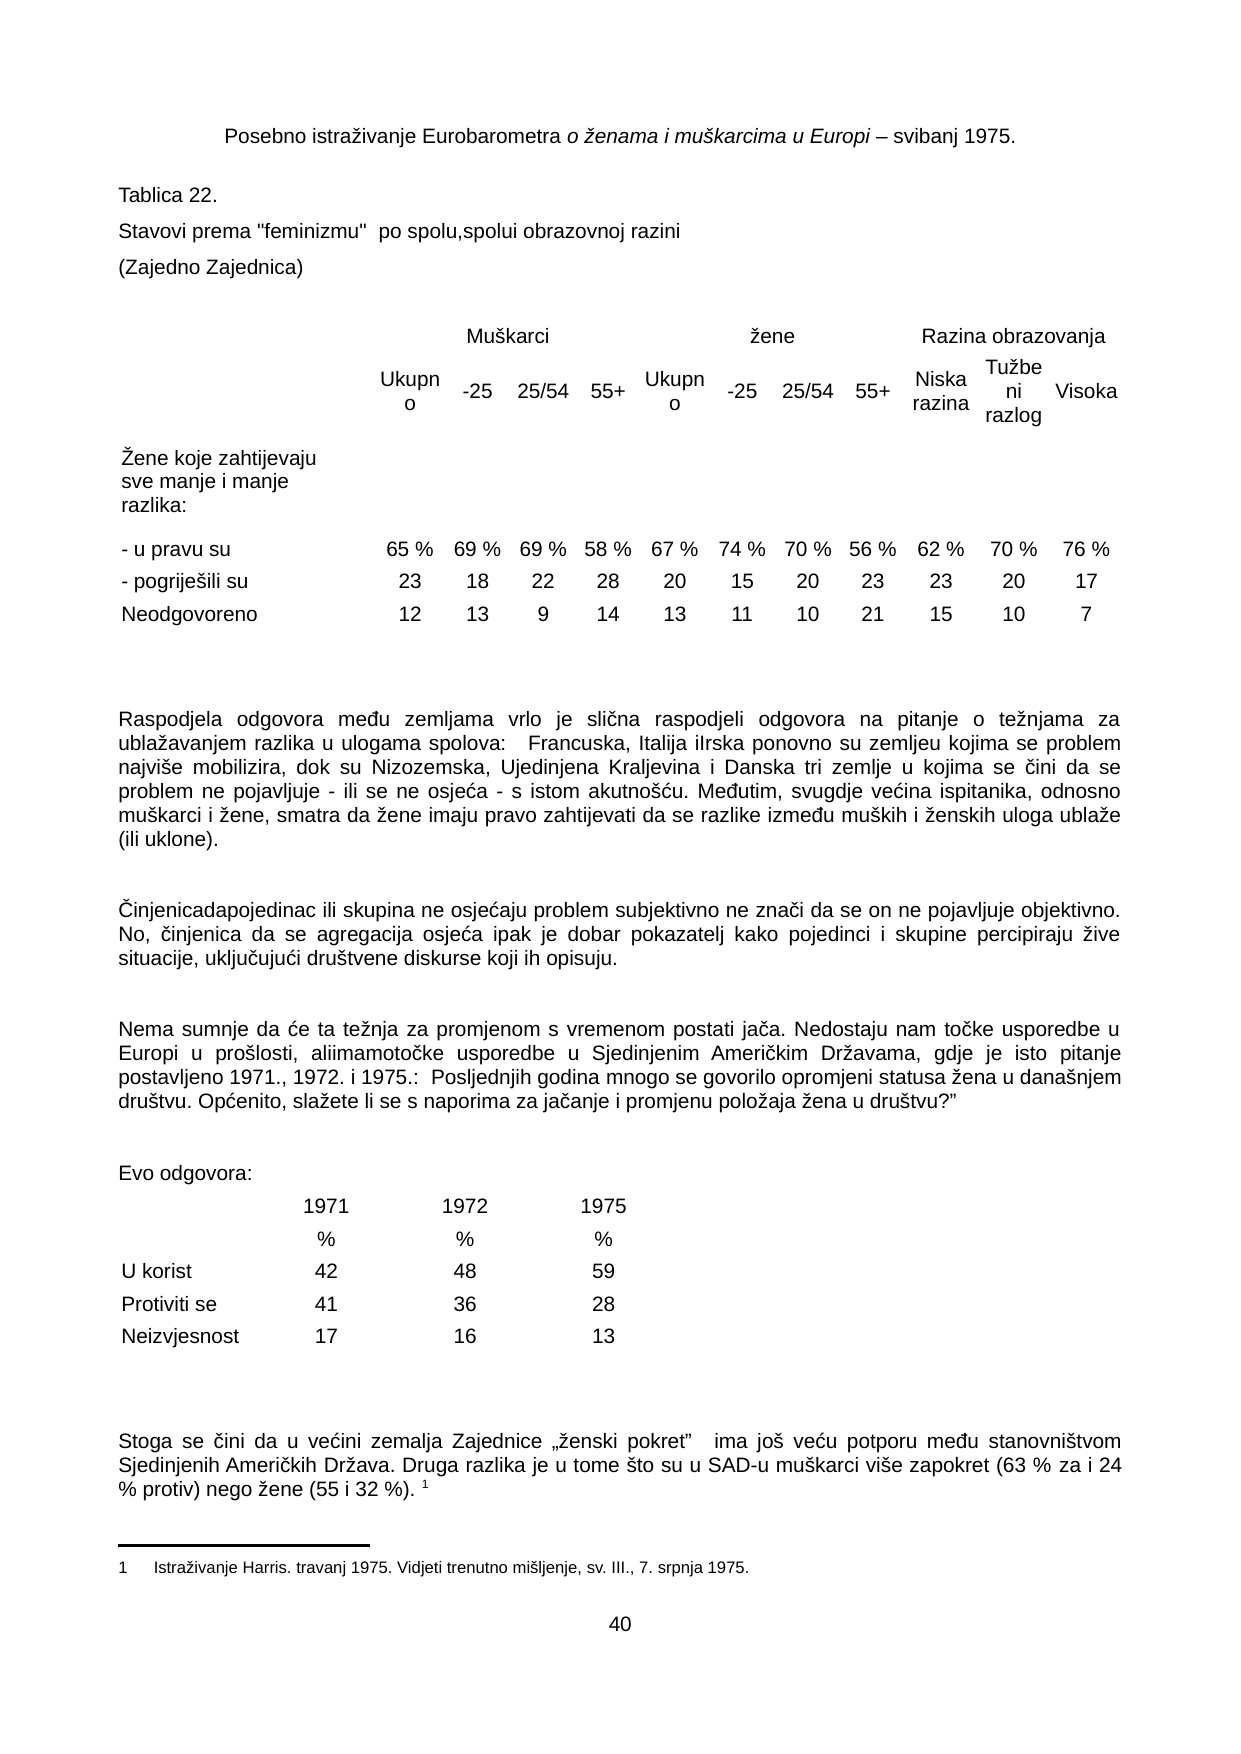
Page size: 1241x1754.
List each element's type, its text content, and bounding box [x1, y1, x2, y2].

table_cell 74 % [709, 533, 775, 565]
table_cell 62 % [905, 533, 977, 565]
table_cell 13 [640, 598, 709, 630]
table_header 1975 [534, 1190, 673, 1222]
table_cell 76 % [1050, 533, 1122, 565]
table_cell 69 % [510, 533, 576, 565]
table_cell 28 [534, 1287, 673, 1320]
table_cell [905, 430, 977, 533]
table_cell 15 [905, 598, 977, 630]
table_cell 14 [576, 598, 640, 630]
table_cell 13 [444, 598, 510, 630]
table_cell 9 [510, 598, 576, 630]
table_cell 23 [841, 565, 905, 597]
table_cell Niska razina [905, 352, 977, 430]
table_header Razina obrazovanja [905, 320, 1122, 352]
table_cell 17 [1050, 565, 1122, 597]
table_cell [576, 430, 640, 533]
table_cell 17 [257, 1320, 395, 1352]
text Stavovi prema "feminizmu" po spolu,spolui obrazovnoj razini [118, 219, 1122, 243]
table_cell Neizvjesnost [118, 1320, 257, 1352]
table_cell - pogriješili su [118, 565, 327, 597]
table_cell [118, 352, 327, 430]
table_cell Ukupno [375, 352, 444, 430]
table_cell [118, 1223, 257, 1255]
table_cell [1050, 430, 1122, 533]
table_header 1971 [257, 1190, 395, 1222]
table_cell 15 [709, 565, 775, 597]
table_cell 69 % [444, 533, 510, 565]
text (Zajedno Zajednica) [118, 254, 1122, 278]
table_cell [510, 430, 576, 533]
table_cell [327, 430, 375, 533]
table_cell 13 [534, 1320, 673, 1352]
table_cell 10 [977, 598, 1050, 630]
table_cell - u pravu su [118, 533, 327, 565]
table_header žene [640, 320, 905, 352]
table_cell 28 [576, 565, 640, 597]
table_cell 23 [375, 565, 444, 597]
table_cell 59 [534, 1255, 673, 1287]
table_cell 10 [775, 598, 841, 630]
table_cell [327, 533, 375, 565]
table_cell Tužbeni razlog [977, 352, 1050, 430]
table_header 1972 [395, 1190, 534, 1222]
table_cell 12 [375, 598, 444, 630]
table_cell 25/54 [775, 352, 841, 430]
table_cell 36 [395, 1287, 534, 1320]
table_header Muškarci [375, 320, 640, 352]
table_header [118, 320, 327, 352]
table_cell % [395, 1223, 534, 1255]
table_cell Protiviti se [118, 1287, 257, 1320]
table_cell [841, 430, 905, 533]
table_cell 22 [510, 565, 576, 597]
table_cell Neodgovoreno [118, 598, 327, 630]
table_cell 55+ [576, 352, 640, 430]
table_cell [327, 598, 375, 630]
table_cell [709, 430, 775, 533]
text Tablica 22. [118, 183, 1122, 207]
table_header [118, 1190, 257, 1222]
text Evo odgovora: [118, 1160, 1122, 1184]
table_cell 70 % [775, 533, 841, 565]
table_cell % [257, 1223, 395, 1255]
table_cell 20 [977, 565, 1050, 597]
table_cell 20 [775, 565, 841, 597]
table_cell Ukupno [640, 352, 709, 430]
table_cell 21 [841, 598, 905, 630]
table_cell 55+ [841, 352, 905, 430]
table_cell 23 [905, 565, 977, 597]
table_cell 70 % [977, 533, 1050, 565]
table_cell 16 [395, 1320, 534, 1352]
table_cell [375, 430, 444, 533]
table_cell 42 [257, 1255, 395, 1287]
table_cell 65 % [375, 533, 444, 565]
table_cell Žene koje zahtijevaju sve manje i manje razlika: [118, 430, 327, 533]
table_cell 18 [444, 565, 510, 597]
text Raspodjela odgovora među zemljama vrlo je slična raspodjeli odgovora na pitanje o težnjama za ublažavanjem razlika u ulogama spolova: Francuska, Italija iIrska ponovno su zemljeu kojima se problem najviše mobilizira, dok su Nizozemska, Ujedinjena Kraljevina i Danska tri zemlje u kojima se čini da se problem ne pojavljuje - ili se ne osjeća - s istom akutnošću. Međutim, svugdje većina ispitanika, odnosno muškarci i žene, smatra da žene imaju pravo zahtijevati da se razlike između muških i ženskih uloga ublaže (ili uklone). [118, 707, 1122, 851]
table_cell 25/54 [510, 352, 576, 430]
table_cell [977, 430, 1050, 533]
table_cell 48 [395, 1255, 534, 1287]
table_cell Visoka [1050, 352, 1122, 430]
table_cell 67 % [640, 533, 709, 565]
text Činjenicadapojedinac ili skupina ne osjećaju problem subjektivno ne znači da se on ne pojavljuje objektivno. No, činjenica da se agregacija osjeća ipak je dobar pokazatelj kako pojedinci i skupine percipiraju žive situacije, uključujući društvene diskurse koji ih opisuju. [118, 898, 1122, 970]
text Stoga se čini da u većini zemalja Zajednice „ženski pokret” ima još veću potporu među stanovništvom Sjedinjenih Američkih Država. Druga razlika je u tome što su u SAD-u muškarci više zapokret (63 % za i 24 % protiv) nego žene (55 i 32 %). [118, 1429, 1122, 1501]
text Istraživanje Harris. travanj 1975. Vidjeti trenutno mišljenje, sv. III., 7. srpnja 1975. [118, 1557, 1122, 1577]
table_cell [444, 430, 510, 533]
table_cell 20 [640, 565, 709, 597]
table_header [327, 320, 375, 352]
table_cell 58 % [576, 533, 640, 565]
table_cell % [534, 1223, 673, 1255]
table_cell -25 [709, 352, 775, 430]
table_cell [327, 352, 375, 430]
table_cell 11 [709, 598, 775, 630]
table_cell [640, 430, 709, 533]
table_cell 7 [1050, 598, 1122, 630]
table_cell -25 [444, 352, 510, 430]
table_cell [775, 430, 841, 533]
table_cell 41 [257, 1287, 395, 1320]
text Nema sumnje da će ta težnja za promjenom s vremenom postati jača. Nedostaju nam točke usporedbe u Europi u prošlosti, aliimamotočke usporedbe u Sjedinjenim Američkim Državama, gdje je isto pitanje postavljeno 1971., 1972. i 1975.: Posljednjih godina mnogo se govorilo opromjeni statusa žena u današnjem društvu. Općenito, slažete li se s naporima za jačanje i promjenu položaja žena u društvu?” [118, 1017, 1122, 1113]
table_cell U korist [118, 1255, 257, 1287]
table_cell 56 % [841, 533, 905, 565]
table_cell [327, 565, 375, 597]
